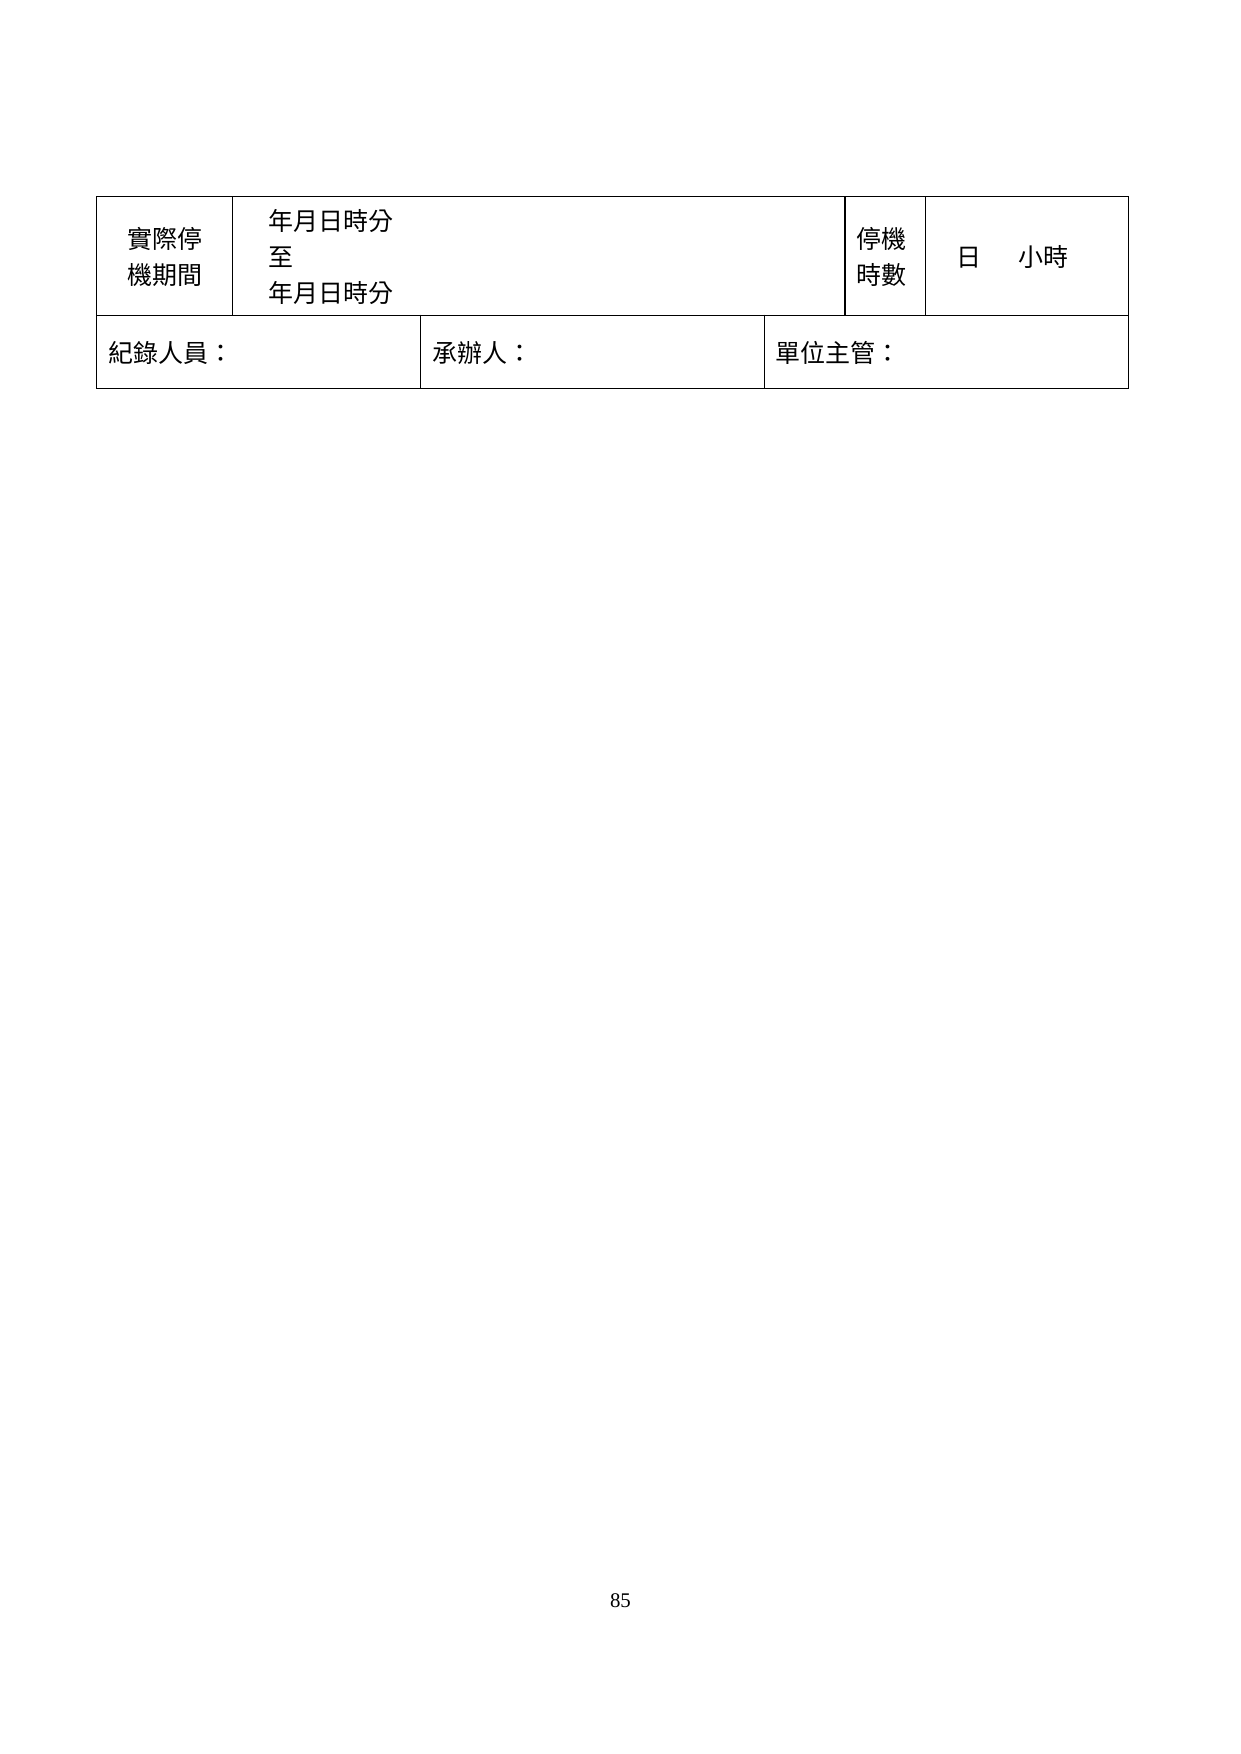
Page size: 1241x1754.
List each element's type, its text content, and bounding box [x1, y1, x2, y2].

table_cell 紀錄人員： [97, 316, 420, 387]
table_cell 單位主管： [765, 316, 1128, 387]
table_cell 日 小時 [926, 197, 1128, 314]
table_cell 承辦人： [421, 316, 764, 387]
table_cell 停機時數 [846, 197, 925, 314]
table_cell 年月日時分 至 年月日時分 [233, 197, 844, 314]
table_cell 實際停 機期間 [97, 197, 232, 314]
